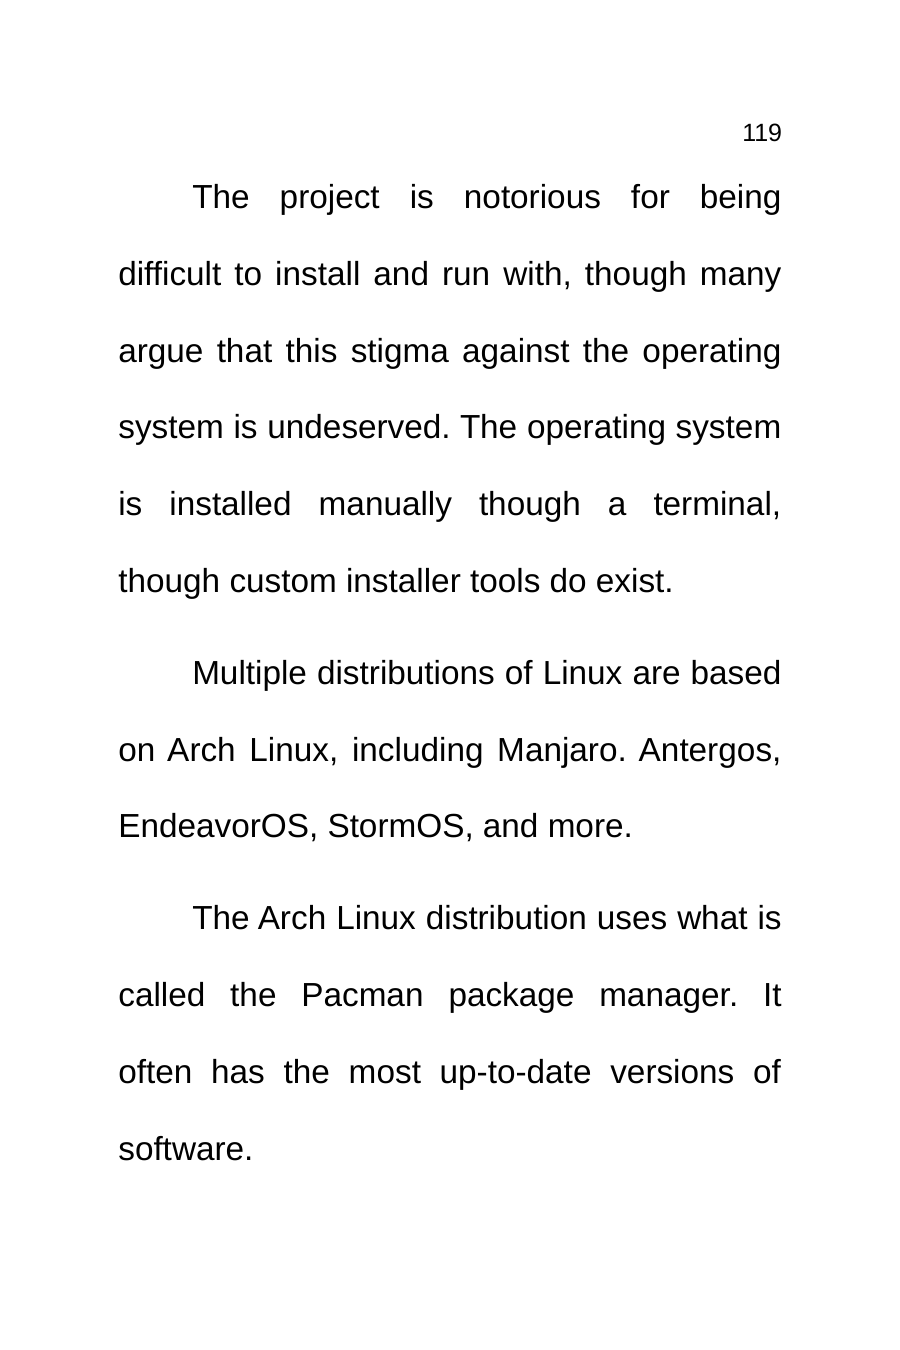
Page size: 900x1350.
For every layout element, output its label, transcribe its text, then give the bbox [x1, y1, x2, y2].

text Multiple distributions of Linux are based on Arch Linux, including Manjaro. Antergos, EndeavorOS, StormOS, and more. [118, 653, 782, 845]
text The Arch Linux distribution uses what is called the Pacman package manager. It often has the most up-to-date versions of software. [118, 898, 782, 1167]
text The project is notorious for being difficult to install and run with, though many argue that this stigma against the operating system is undeserved. The operating system is installed manually though a terminal, though custom installer tools do exist. [118, 177, 782, 600]
